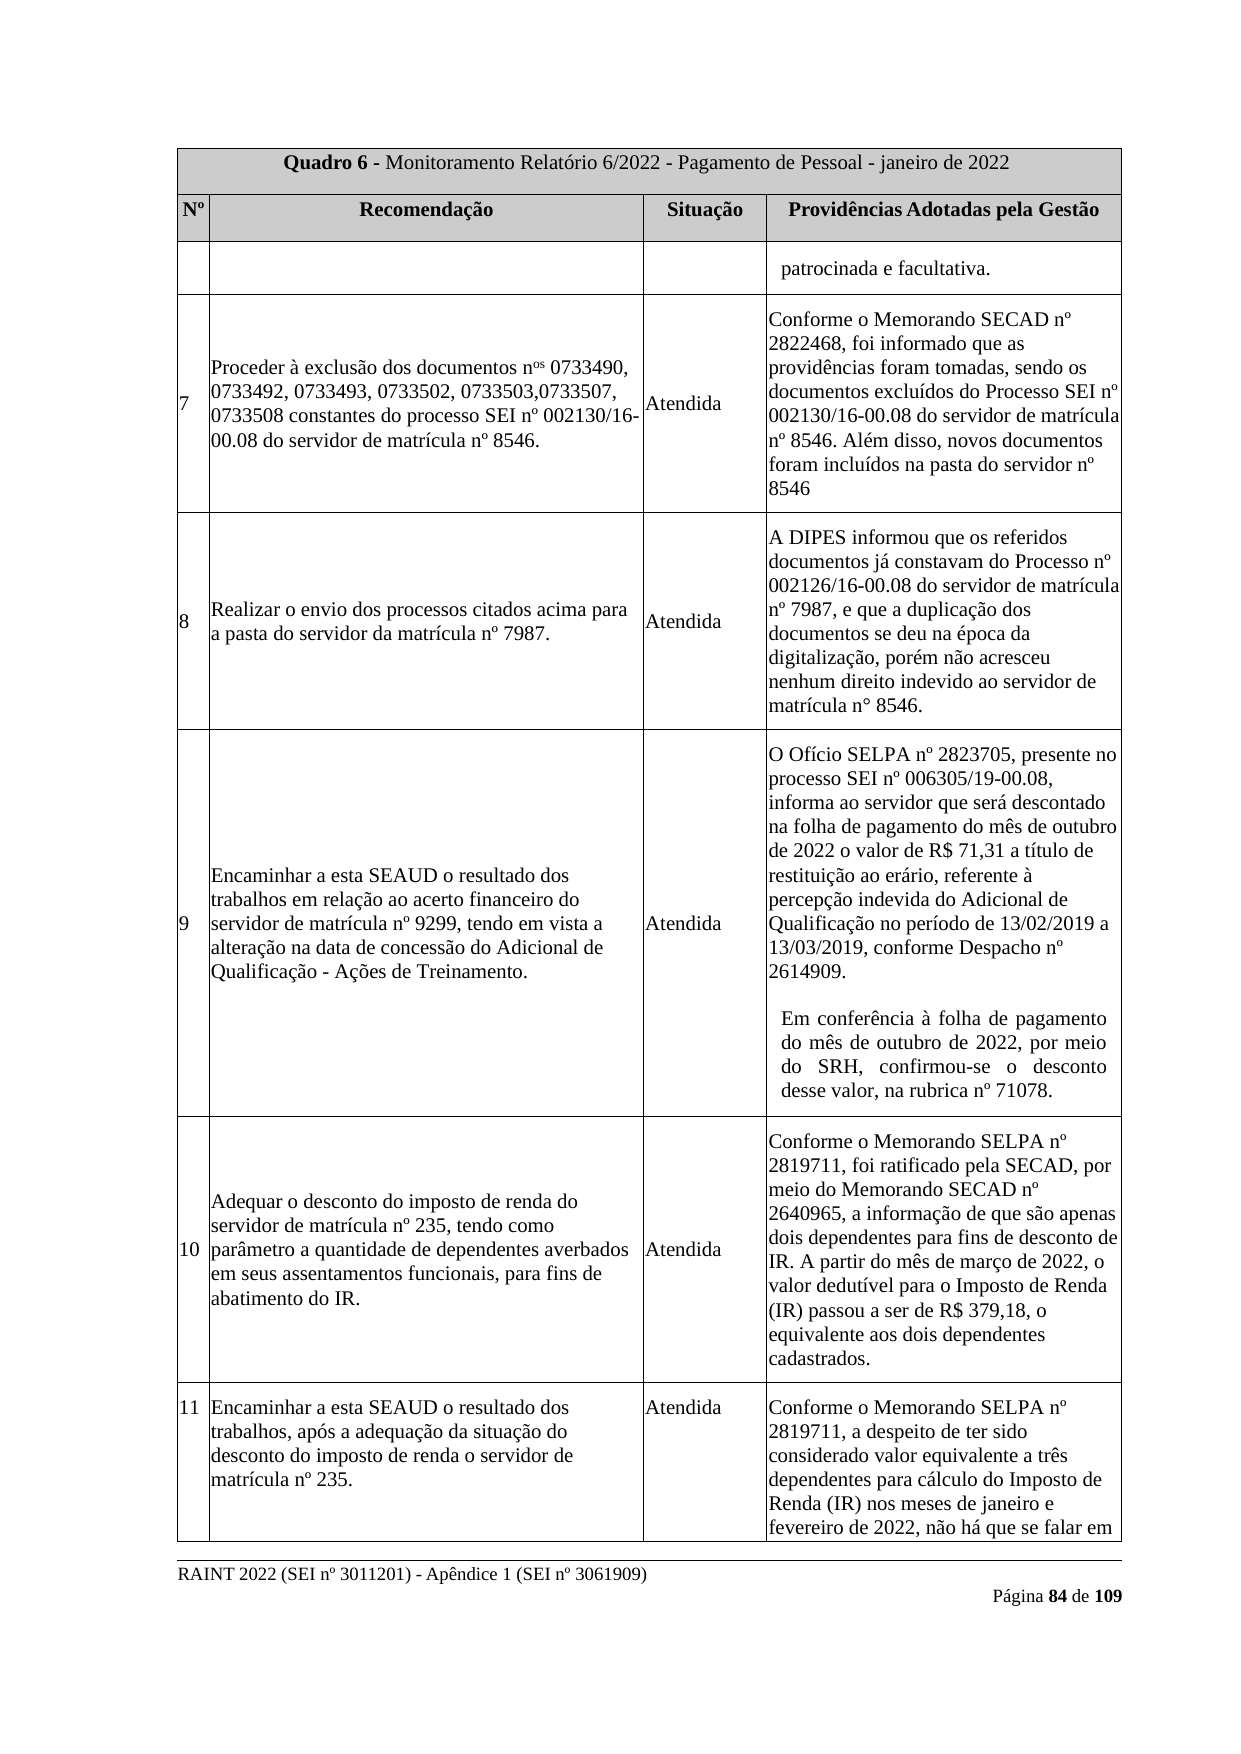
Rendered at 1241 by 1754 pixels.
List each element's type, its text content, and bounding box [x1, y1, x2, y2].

table_cell patrocinada e facultativa. [767, 242, 1121, 294]
table_cell 8 [178, 513, 209, 729]
table_cell 7 [178, 295, 209, 512]
table_cell Realizar o envio dos processos citados acima para a pasta do servidor da matrícula nº 7987. [210, 513, 643, 729]
table_cell Atendida [644, 730, 766, 1116]
table_cell 11 [178, 1383, 209, 1541]
table_cell [210, 242, 643, 294]
table_cell Conforme o Memorando SELPA nº 2819711, foi ratificado pela SECAD, por meio do Memorando SECAD nº 2640965, a informação de que são apenas dois dependentes para fins de desconto de IR. A partir do mês de março de 2022, o valor dedutível para o Imposto de Renda (IR) passou a ser de R$ 379,18, o equivalente aos dois dependentes cadastrados. [767, 1117, 1121, 1382]
table_cell 10 [178, 1117, 209, 1382]
table_cell Nº [178, 195, 209, 241]
table_cell [178, 242, 209, 294]
table_cell Providências Adotadas pela Gestão [767, 195, 1121, 241]
table_cell Atendida [644, 513, 766, 729]
table_cell Atendida [644, 1117, 766, 1382]
table_cell [644, 242, 766, 294]
table_cell Atendida [644, 295, 766, 512]
table_cell Adequar o desconto do imposto de renda do servidor de matrícula nº 235, tendo como parâmetro a quantidade de dependentes averbados em seus assentamentos funcionais, para fins de abatimento do IR. [210, 1117, 643, 1382]
table_cell Conforme o Memorando SELPA nº 2819711, a despeito de ter sido considerado valor equivalente a três dependentes para cálculo do Imposto de Renda (IR) nos meses de janeiro e fevereiro de 2022, não há que se falar em [767, 1383, 1121, 1541]
table_cell Recomendação [210, 195, 643, 241]
table_cell Atendida [644, 1383, 766, 1541]
table_cell Situação [644, 195, 766, 241]
table_cell O Ofício SELPA nº 2823705, presente no processo SEI nº 006305/19-00.08, informa ao servidor que será descontado na folha de pagamento do mês de outubro de 2022 o valor de R$ 71,31 a título de restituição ao erário, referente à percepção indevida do Adicional de Qualificação no período de 13/02/2019 a 13/03/2019, conforme Despacho nº 2614909. Em conferência à folha de pagamento do mês de outubro de 2022, por meio do SRH, confirmou-se o desconto desse valor, na rubrica nº 71078. [767, 730, 1121, 1116]
table_header Quadro 6 - Monitoramento Relatório 6/2022 - Pagamento de Pessoal - janeiro de 2022 [178, 149, 1121, 194]
table_cell Conforme o Memorando SECAD nº 2822468, foi informado que as providências foram tomadas, sendo os documentos excluídos do Processo SEI nº 002130/16-00.08 do servidor de matrícula nº 8546. Além disso, novos documentos foram incluídos na pasta do servidor nº 8546 [767, 295, 1121, 512]
table_cell Proceder à exclusão dos documentos nos 0733490, 0733492, 0733493, 0733502, 0733503,0733507, 0733508 constantes do processo SEI nº 002130/16-00.08 do servidor de matrícula nº 8546. [210, 295, 643, 512]
table_cell Encaminhar a esta SEAUD o resultado dos trabalhos em relação ao acerto financeiro do servidor de matrícula nº 9299, tendo em vista a alteração na data de concessão do Adicional de Qualificação - Ações de Treinamento. [210, 730, 643, 1116]
table_cell A DIPES informou que os referidos documentos já constavam do Processo nº 002126/16-00.08 do servidor de matrícula nº 7987, e que a duplicação dos documentos se deu na época da digitalização, porém não acresceu nenhum direito indevido ao servidor de matrícula n° 8546. [767, 513, 1121, 729]
table_cell Encaminhar a esta SEAUD o resultado dos trabalhos, após a adequação da situação do desconto do imposto de renda o servidor de matrícula nº 235. [210, 1383, 643, 1541]
table_cell 9 [178, 730, 209, 1116]
